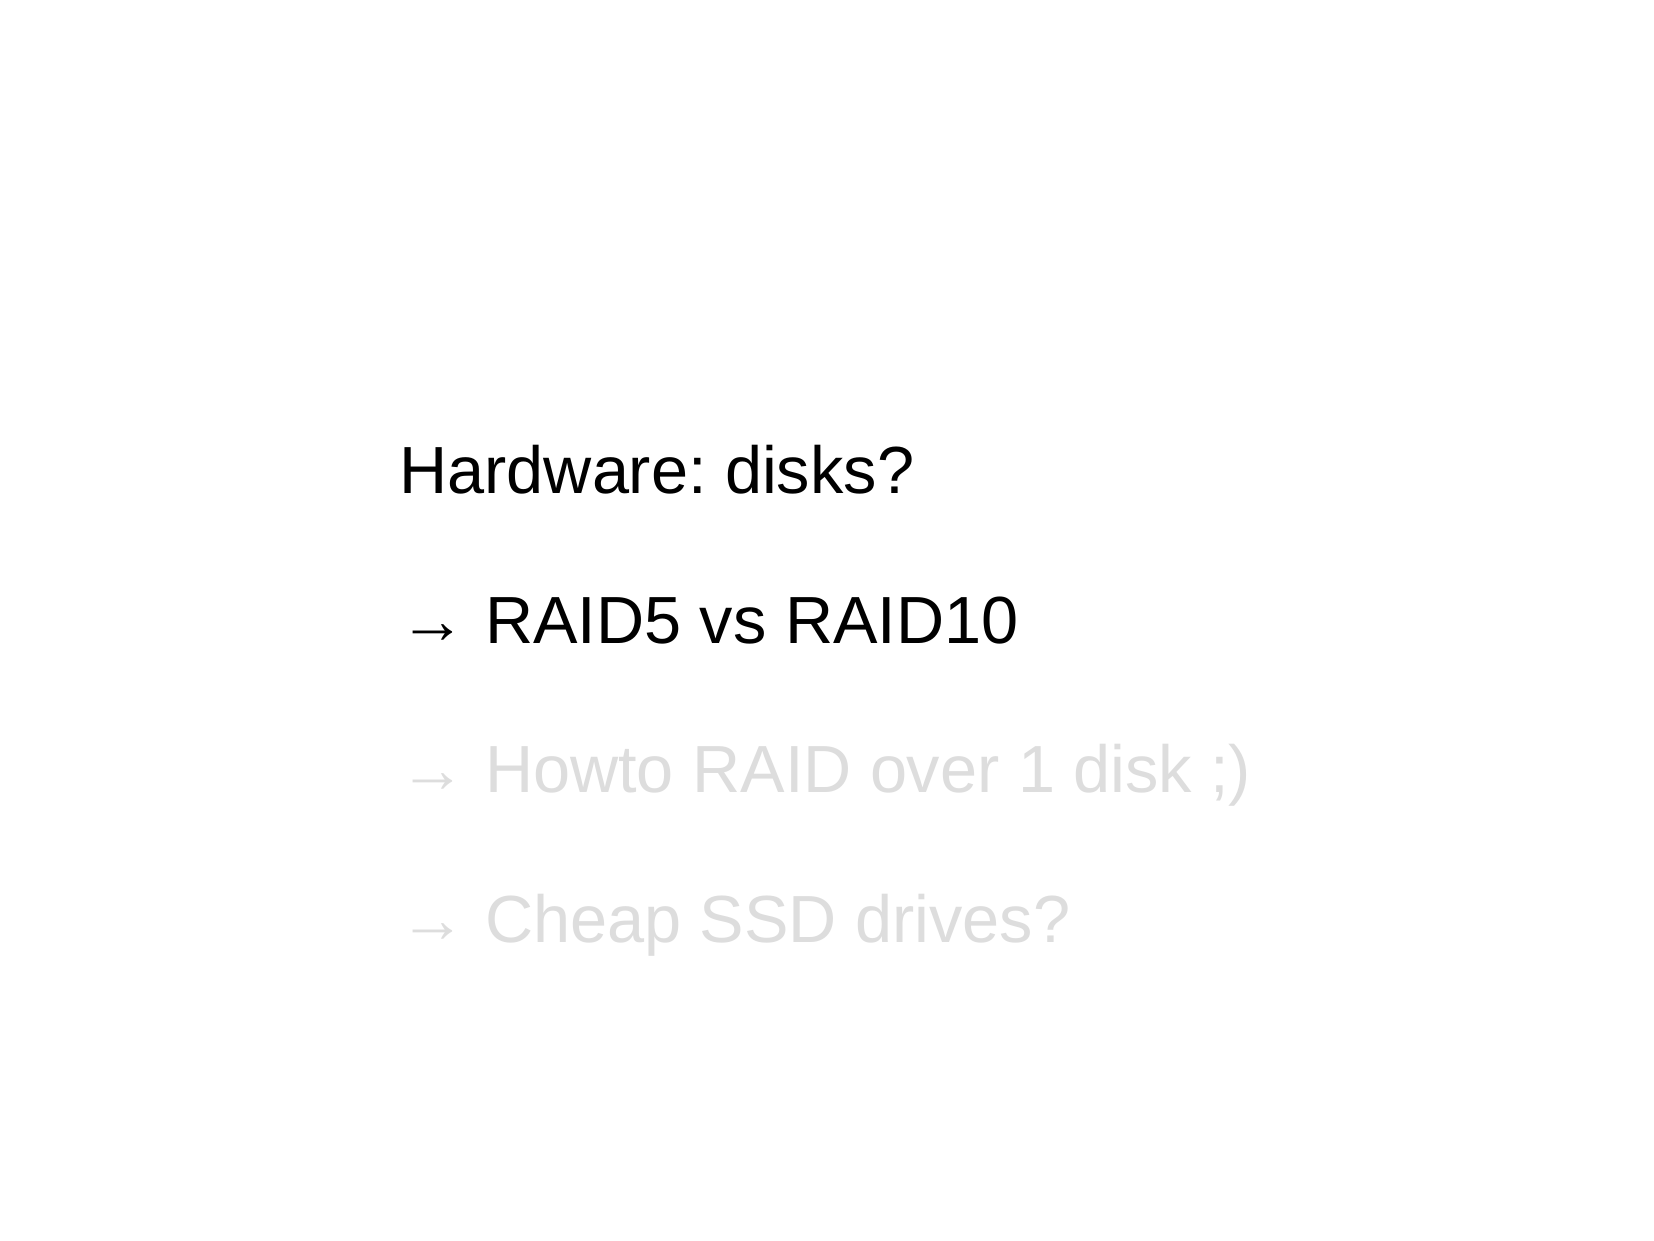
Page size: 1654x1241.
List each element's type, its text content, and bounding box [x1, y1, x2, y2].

text_box Hardware: disks? → RAID5 vs RAID10 → Howto RAID over 1 disk ;) → Cheap SSD drives? [384, 351, 1269, 890]
